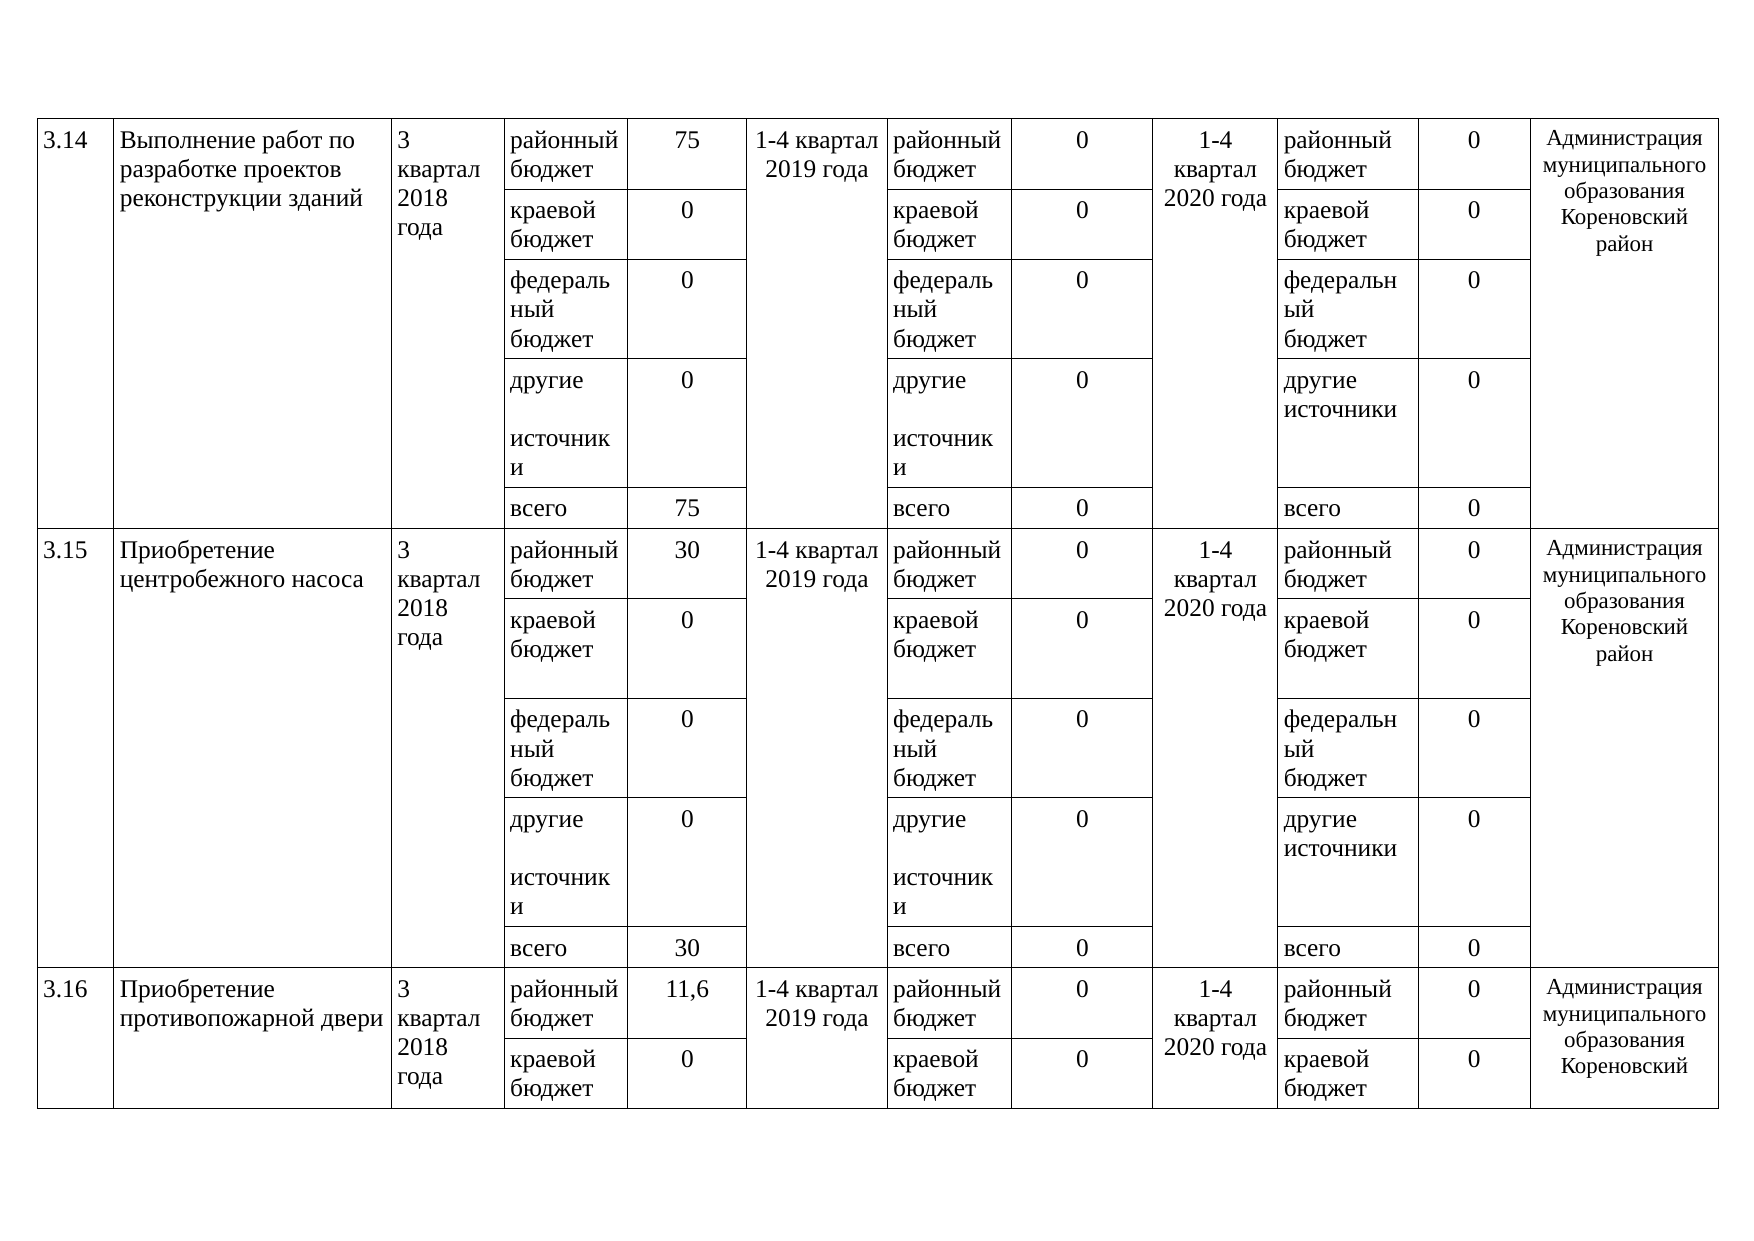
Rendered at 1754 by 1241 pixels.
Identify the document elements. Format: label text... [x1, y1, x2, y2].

table_cell всего [505, 927, 627, 967]
table_cell 0 [1419, 798, 1530, 926]
table_cell 0 [1012, 488, 1152, 528]
table_cell краевой бюджет [1278, 599, 1418, 698]
table_cell краевой бюджет [888, 599, 1011, 698]
table_cell 0 [1012, 1039, 1152, 1108]
table_cell краевой бюджет [1278, 1039, 1418, 1108]
table_cell всего [1278, 927, 1418, 967]
table_cell краевой бюджет [505, 599, 627, 698]
table_cell всего [888, 927, 1011, 967]
table_cell федеральный бюджет [888, 260, 1011, 358]
table_cell 0 [1419, 488, 1530, 528]
table_cell 0 [628, 798, 746, 926]
table_cell Администрация муниципального образования Кореновский район [1531, 529, 1718, 967]
table_cell краевой бюджет [505, 1039, 627, 1108]
table_cell 0 [1419, 260, 1530, 358]
table_cell федеральный бюджет [505, 260, 627, 358]
table_cell районный бюджет [888, 119, 1011, 188]
table_cell Приобретение центробежного насоса [114, 529, 391, 967]
table_cell районный бюджет [1278, 529, 1418, 598]
table_cell районный бюджет [505, 119, 627, 188]
table_cell другие источники [505, 798, 627, 926]
table_cell районный бюджет [505, 529, 627, 598]
table_cell всего [1278, 488, 1418, 528]
table_cell 30 [628, 927, 746, 967]
table_cell 0 [1419, 927, 1530, 967]
table_cell 3 квартал 2018 года [392, 968, 504, 1108]
table_cell краевой бюджет [888, 1039, 1011, 1108]
table_cell 0 [1012, 529, 1152, 598]
table_cell 0 [1012, 119, 1152, 188]
table_cell федеральный бюджет [1278, 699, 1418, 797]
table_cell районный бюджет [505, 968, 627, 1037]
table_cell всего [888, 488, 1011, 528]
table_cell Выполнение работ по разработке проектов реконструкции зданий [114, 119, 391, 528]
table_cell районный бюджет [888, 968, 1011, 1037]
table_cell 1-4 квартал 2020 года [1153, 119, 1277, 528]
table_cell 3 квартал 2018 года [392, 529, 504, 967]
table_cell 0 [628, 599, 746, 698]
table_cell 0 [1419, 190, 1530, 259]
table_cell 3.14 [38, 119, 113, 528]
table_cell краевой бюджет [505, 190, 627, 259]
table_cell 0 [1419, 119, 1530, 188]
table_cell 30 [628, 529, 746, 598]
table_cell другие источники [1278, 359, 1418, 487]
table_cell 0 [1012, 190, 1152, 259]
table_cell 0 [1012, 260, 1152, 358]
table_cell федеральный бюджет [888, 699, 1011, 797]
table_cell 0 [1419, 529, 1530, 598]
table_cell 0 [1012, 359, 1152, 487]
table_cell 75 [628, 119, 746, 188]
table_cell 0 [1419, 359, 1530, 487]
table_cell 0 [1419, 1039, 1530, 1108]
table_cell 1-4 квартал 2020 года [1153, 529, 1277, 967]
table_cell федеральный бюджет [1278, 260, 1418, 358]
table_cell 0 [1012, 927, 1152, 967]
table_cell районный бюджет [1278, 968, 1418, 1037]
table_cell Приобретение противопожарной двери [114, 968, 391, 1108]
table_cell районный бюджет [888, 529, 1011, 598]
table_cell другие источники [505, 359, 627, 487]
table_cell 3.16 [38, 968, 113, 1108]
table_cell 75 [628, 488, 746, 528]
table_cell 1-4 квартал 2020 года [1153, 968, 1277, 1108]
table_cell 1-4 квартал 2019 года [747, 119, 887, 528]
table_cell федеральный бюджет [505, 699, 627, 797]
table_cell 0 [1419, 968, 1530, 1037]
table_cell 1-4 квартал 2019 года [747, 529, 887, 967]
table_cell Администрация муниципального образования Кореновский район [1531, 119, 1718, 528]
table_cell 0 [628, 1039, 746, 1108]
table_cell 3 квартал 2018 года [392, 119, 504, 528]
table_cell 11,6 [628, 968, 746, 1037]
table_cell другие источники [888, 798, 1011, 926]
table_cell 1-4 квартал 2019 года [747, 968, 887, 1108]
table_cell районный бюджет [1278, 119, 1418, 188]
table_cell краевой бюджет [888, 190, 1011, 259]
table_cell краевой бюджет [1278, 190, 1418, 259]
table_cell 0 [628, 359, 746, 487]
table_cell 3.15 [38, 529, 113, 967]
table_cell другие источники [1278, 798, 1418, 926]
table_cell 0 [1419, 599, 1530, 698]
table_cell 0 [1012, 699, 1152, 797]
table_cell 0 [1419, 699, 1530, 797]
table_cell 0 [1012, 798, 1152, 926]
table_cell 0 [628, 699, 746, 797]
table_cell 0 [628, 260, 746, 358]
table_cell другие источники [888, 359, 1011, 487]
table_cell всего [505, 488, 627, 528]
table_cell 0 [628, 190, 746, 259]
table_cell 0 [1012, 968, 1152, 1037]
table_cell Администрация муниципального образования Кореновский [1531, 968, 1718, 1108]
table_cell 0 [1012, 599, 1152, 698]
